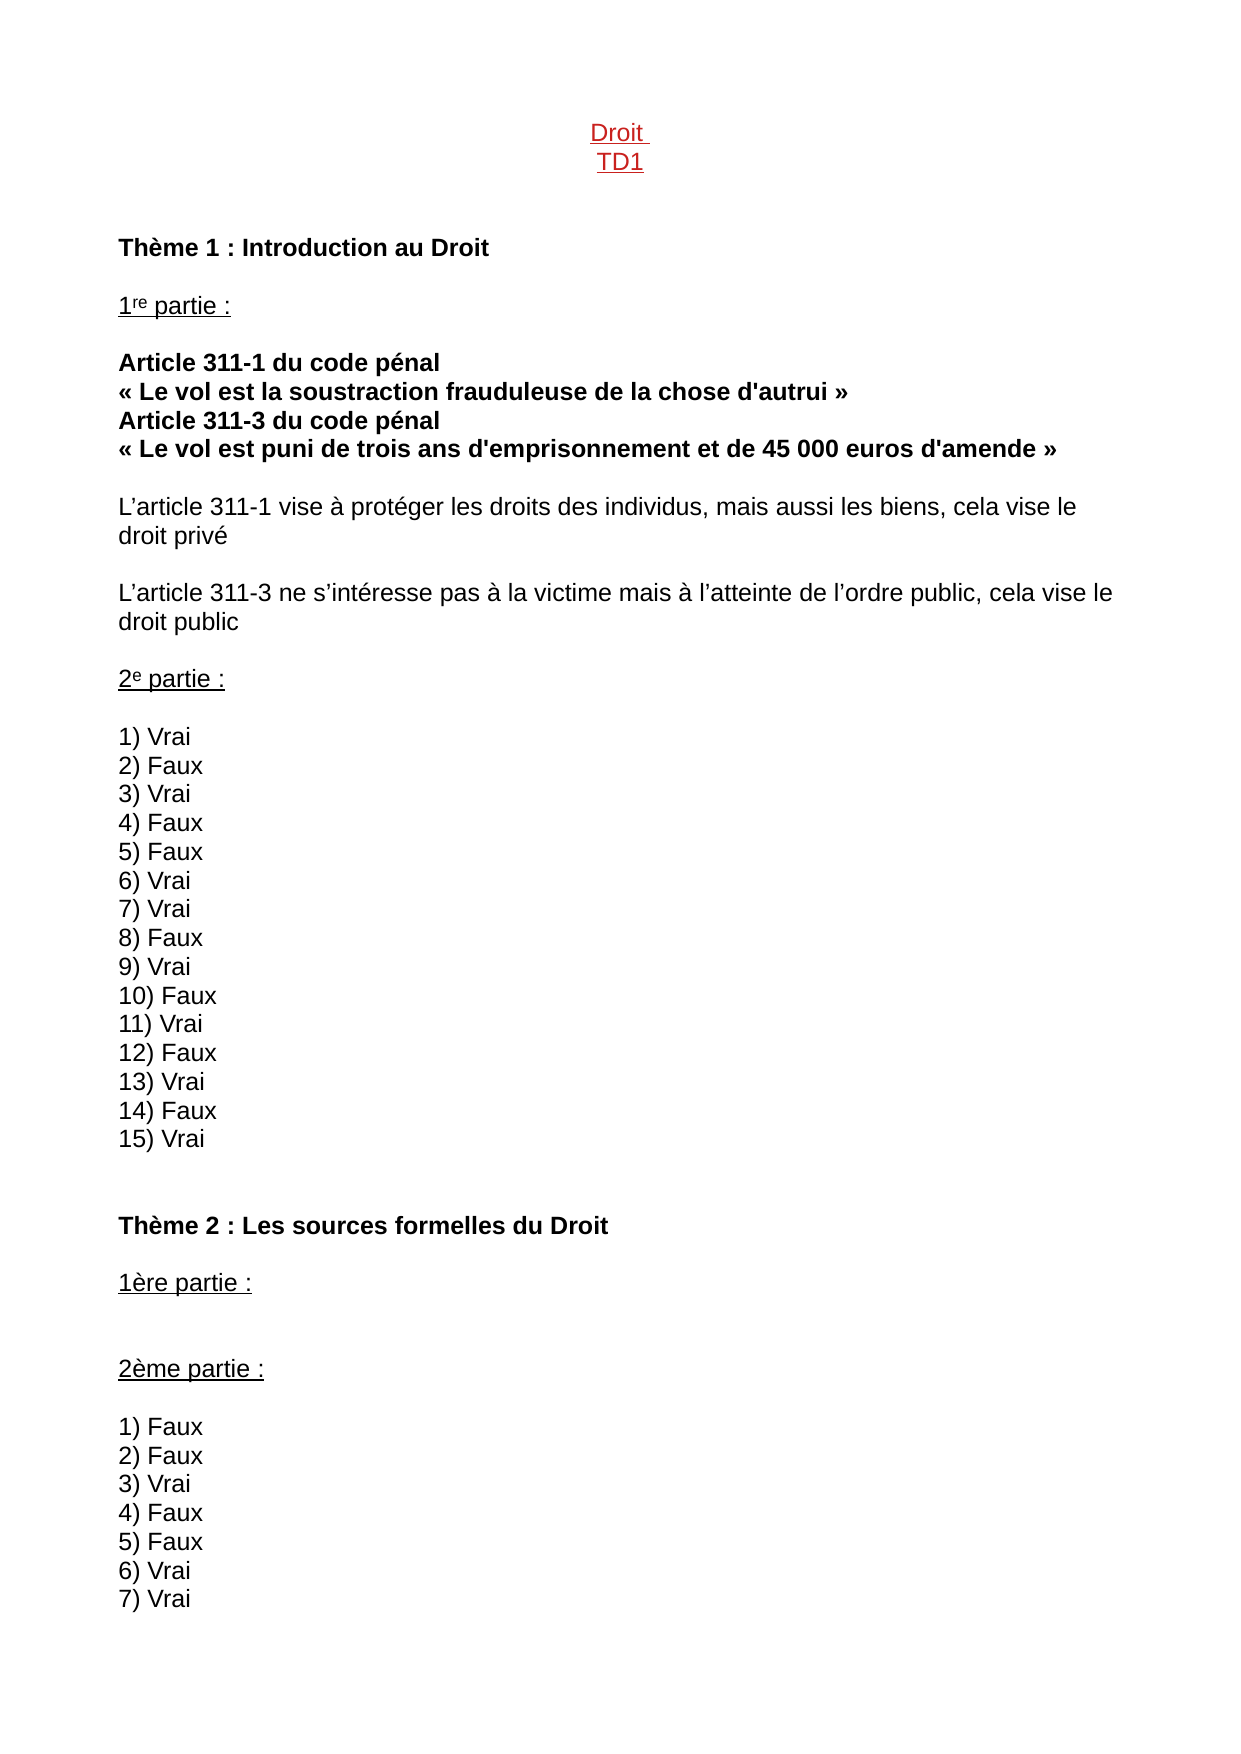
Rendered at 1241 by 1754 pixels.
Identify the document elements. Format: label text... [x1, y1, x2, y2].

text 3) Vrai [118, 779, 1122, 808]
text 14) Faux [118, 1096, 1122, 1124]
text Thème 1 : Introduction au Droit [118, 233, 1122, 262]
text Droit [118, 118, 1122, 147]
text 8) Faux [118, 923, 1122, 952]
text 1) Vrai [118, 722, 1122, 751]
text 2) Faux [118, 751, 1122, 779]
text Article 311-1 du code pénal [118, 348, 1122, 377]
text 10) Faux [118, 981, 1122, 1009]
text 3) Vrai [118, 1469, 1122, 1498]
text 7) Vrai [118, 1584, 1122, 1613]
text 2ème partie : [118, 1354, 1122, 1383]
text 1ʳᵉ partie : [118, 291, 1122, 319]
text 4) Faux [118, 808, 1122, 837]
text Thème 2 : Les sources formelles du Droit [118, 1211, 1122, 1239]
text 4) Faux [118, 1498, 1122, 1527]
text 5) Faux [118, 837, 1122, 866]
text 13) Vrai [118, 1067, 1122, 1096]
text « Le vol est puni de trois ans d'emprisonnement et de 45 000 euros d'amende » [118, 434, 1122, 463]
text 11) Vrai [118, 1009, 1122, 1038]
text L’article 311-3 ne s’intéresse pas à la victime mais à l’atteinte de l’ordre public, cela vise le droit public [118, 578, 1122, 636]
text « Le vol est la soustraction frauduleuse de la chose d'autrui » [118, 377, 1122, 406]
text 5) Faux [118, 1527, 1122, 1556]
text TD1 [118, 147, 1122, 176]
text 6) Vrai [118, 1556, 1122, 1584]
text 2ᵉ partie : [118, 664, 1122, 693]
text 6) Vrai [118, 866, 1122, 894]
text Article 311-3 du code pénal [118, 406, 1122, 434]
text 9) Vrai [118, 952, 1122, 981]
text L’article 311-1 vise à protéger les droits des individus, mais aussi les biens, cela vise le droit privé [118, 492, 1122, 549]
text 1ère partie : [118, 1268, 1122, 1297]
text 12) Faux [118, 1038, 1122, 1067]
text 2) Faux [118, 1441, 1122, 1469]
text 1) Faux [118, 1412, 1122, 1441]
text 7) Vrai [118, 894, 1122, 923]
text 15) Vrai [118, 1124, 1122, 1153]
